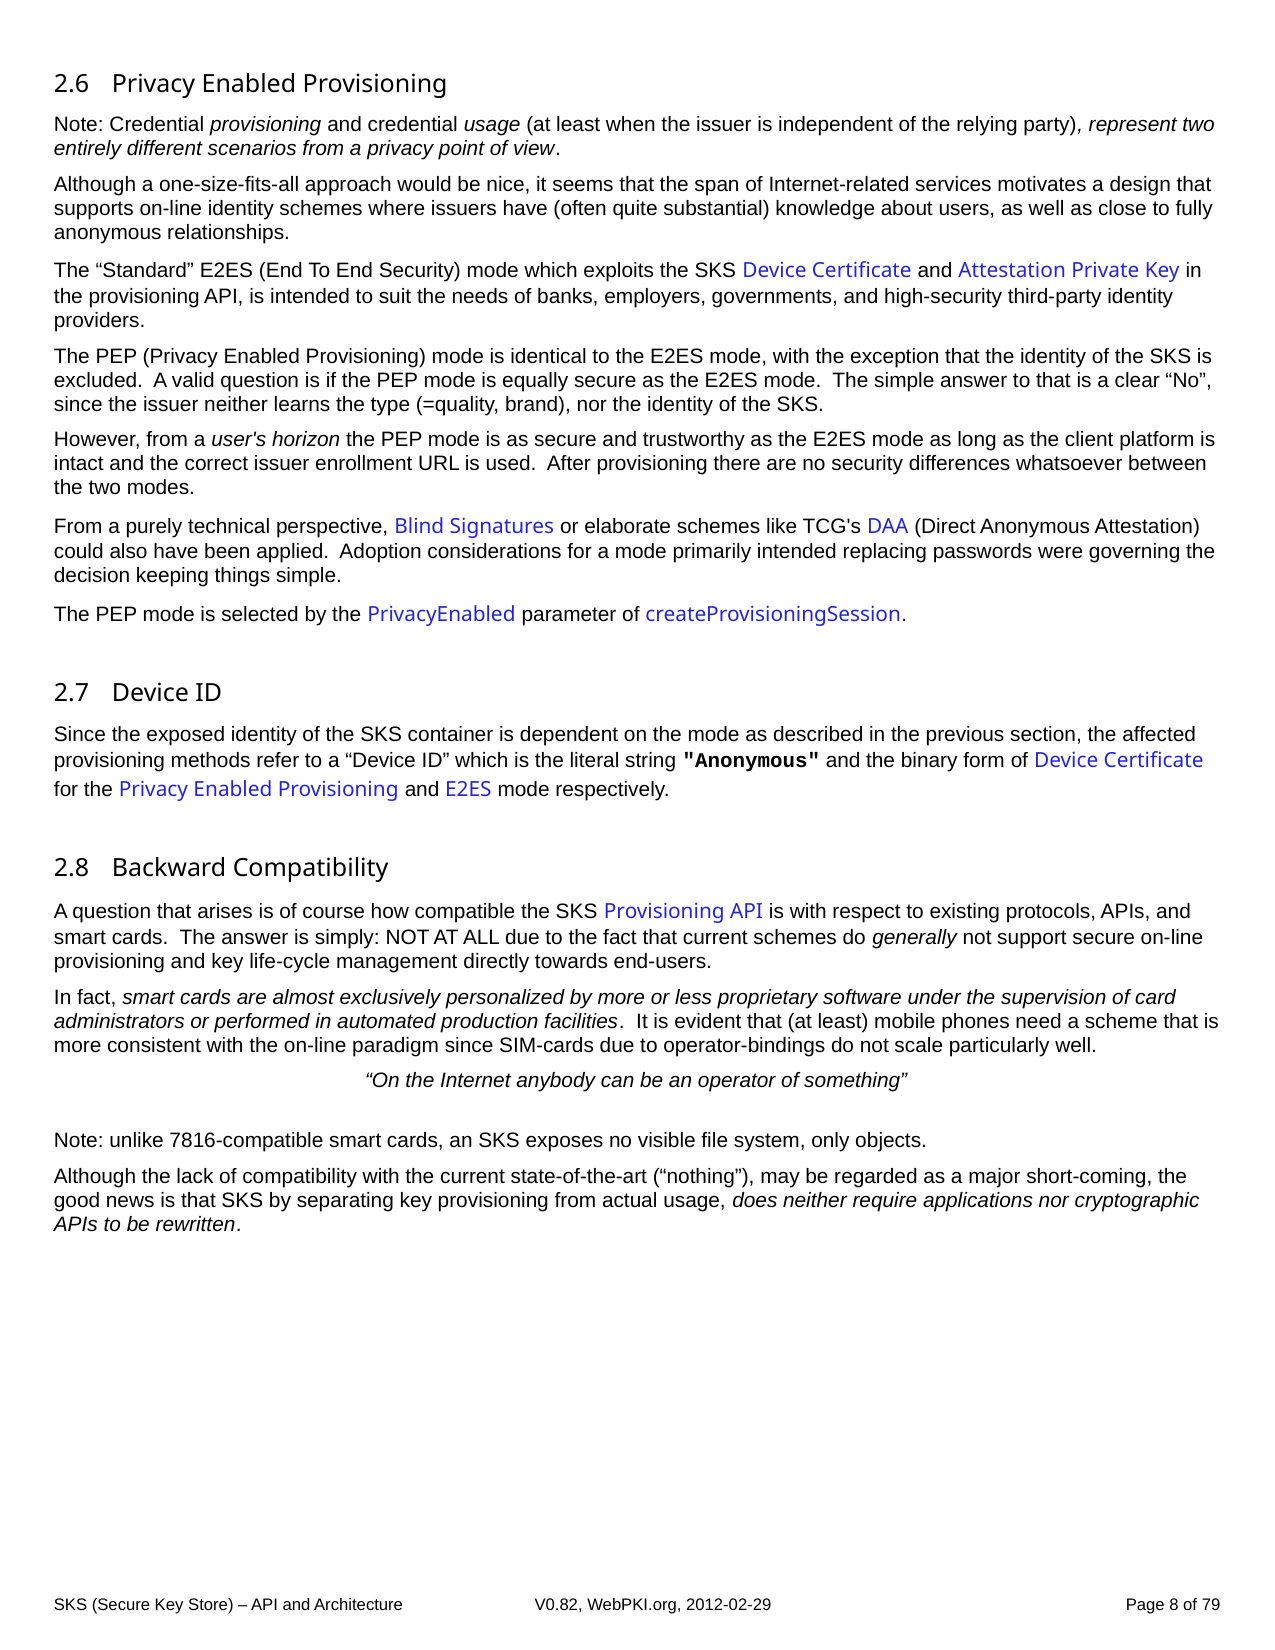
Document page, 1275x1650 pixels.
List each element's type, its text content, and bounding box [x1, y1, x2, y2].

text The PEP mode is selected by the PrivacyEnabled parameter of createProvisioningSession. [54, 599, 1221, 627]
text From a purely technical perspective, Blind Signatures or elaborate schemes like TCG's DAA (Direct Anonymous Attestation) could also have been applied. Adoption considerations for a mode primarily intended replacing passwords were governing the decision keeping things simple. [54, 511, 1221, 587]
text However, from a user's horizon the PEP mode is as secure and trustworthy as the E2ES mode as long as the client platform is intact and the correct issuer enrollment URL is used. After provisioning there are no security differences whatsoever between the two modes. [54, 427, 1221, 499]
text In fact, smart cards are almost exclusively personalized by more or less proprietary software under the supervision of card administrators or performed in automated production facilities. It is evident that (at least) mobile phones need a scheme that is more consistent with the on-line paradigm since SIM-cards due to operator-bindings do not scale particularly well. [54, 984, 1221, 1056]
text The PEP (Privacy Enabled Provisioning) mode is identical to the E2ES mode, with the exception that the identity of the SKS is excluded. A valid question is if the PEP mode is equally secure as the E2ES mode. The simple answer to that is a clear “No”, since the issuer neither learns the type (=quality, brand), nor the identity of the SKS. [54, 344, 1221, 416]
text Note: unlike 7816-compatible smart cards, an SKS exposes no visible file system, only objects. [54, 1128, 1221, 1152]
text Although a one-size-fits-all approach would be nice, it seems that the span of Internet-related services motivates a design that supports on-line identity schemes where issuers have (often quite substantial) knowledge about users, as well as close to fully anonymous relationships. [54, 172, 1221, 244]
text The “Standard” E2ES (End To End Security) mode which exploits the SKS Device Certificate and Attestation Private Key in the provisioning API, is intended to suit the needs of banks, employers, governments, and high-security third-party identity providers. [54, 256, 1221, 332]
text A question that arises is of course how compatible the SKS Provisioning API is with respect to existing protocols, APIs, and smart cards. The answer is simply: NOT AT ALL due to the fact that current schemes do generally not support secure on-line provisioning and key life-cycle management directly towards end-users. [54, 896, 1221, 973]
subtitle Backward Compatibility [54, 850, 1221, 884]
text “On the Internet anybody can be an operator of something” [54, 1068, 1221, 1116]
text Note: Credential provisioning and credential usage (at least when the issuer is independent of the relying party), represent two entirely different scenarios from a privacy point of view. [54, 112, 1221, 160]
text Although the lack of compatibility with the current state-of-the-art (“nothing”), may be regarded as a major short-coming, the good news is that SKS by separating key provisioning from actual usage, does neither require applications nor cryptographic APIs to be rewritten. [54, 1163, 1221, 1235]
subtitle Device ID [54, 675, 1221, 709]
subtitle Privacy Enabled Provisioning [54, 66, 1221, 100]
text Since the exposed identity of the SKS container is dependent on the mode as described in the previous section, the affected provisioning methods refer to a “Device ID” which is the literal string "Anonymous" and the binary form of Device Certificate for the Privacy Enabled Provisioning and E2ES mode respectively. [54, 721, 1221, 802]
